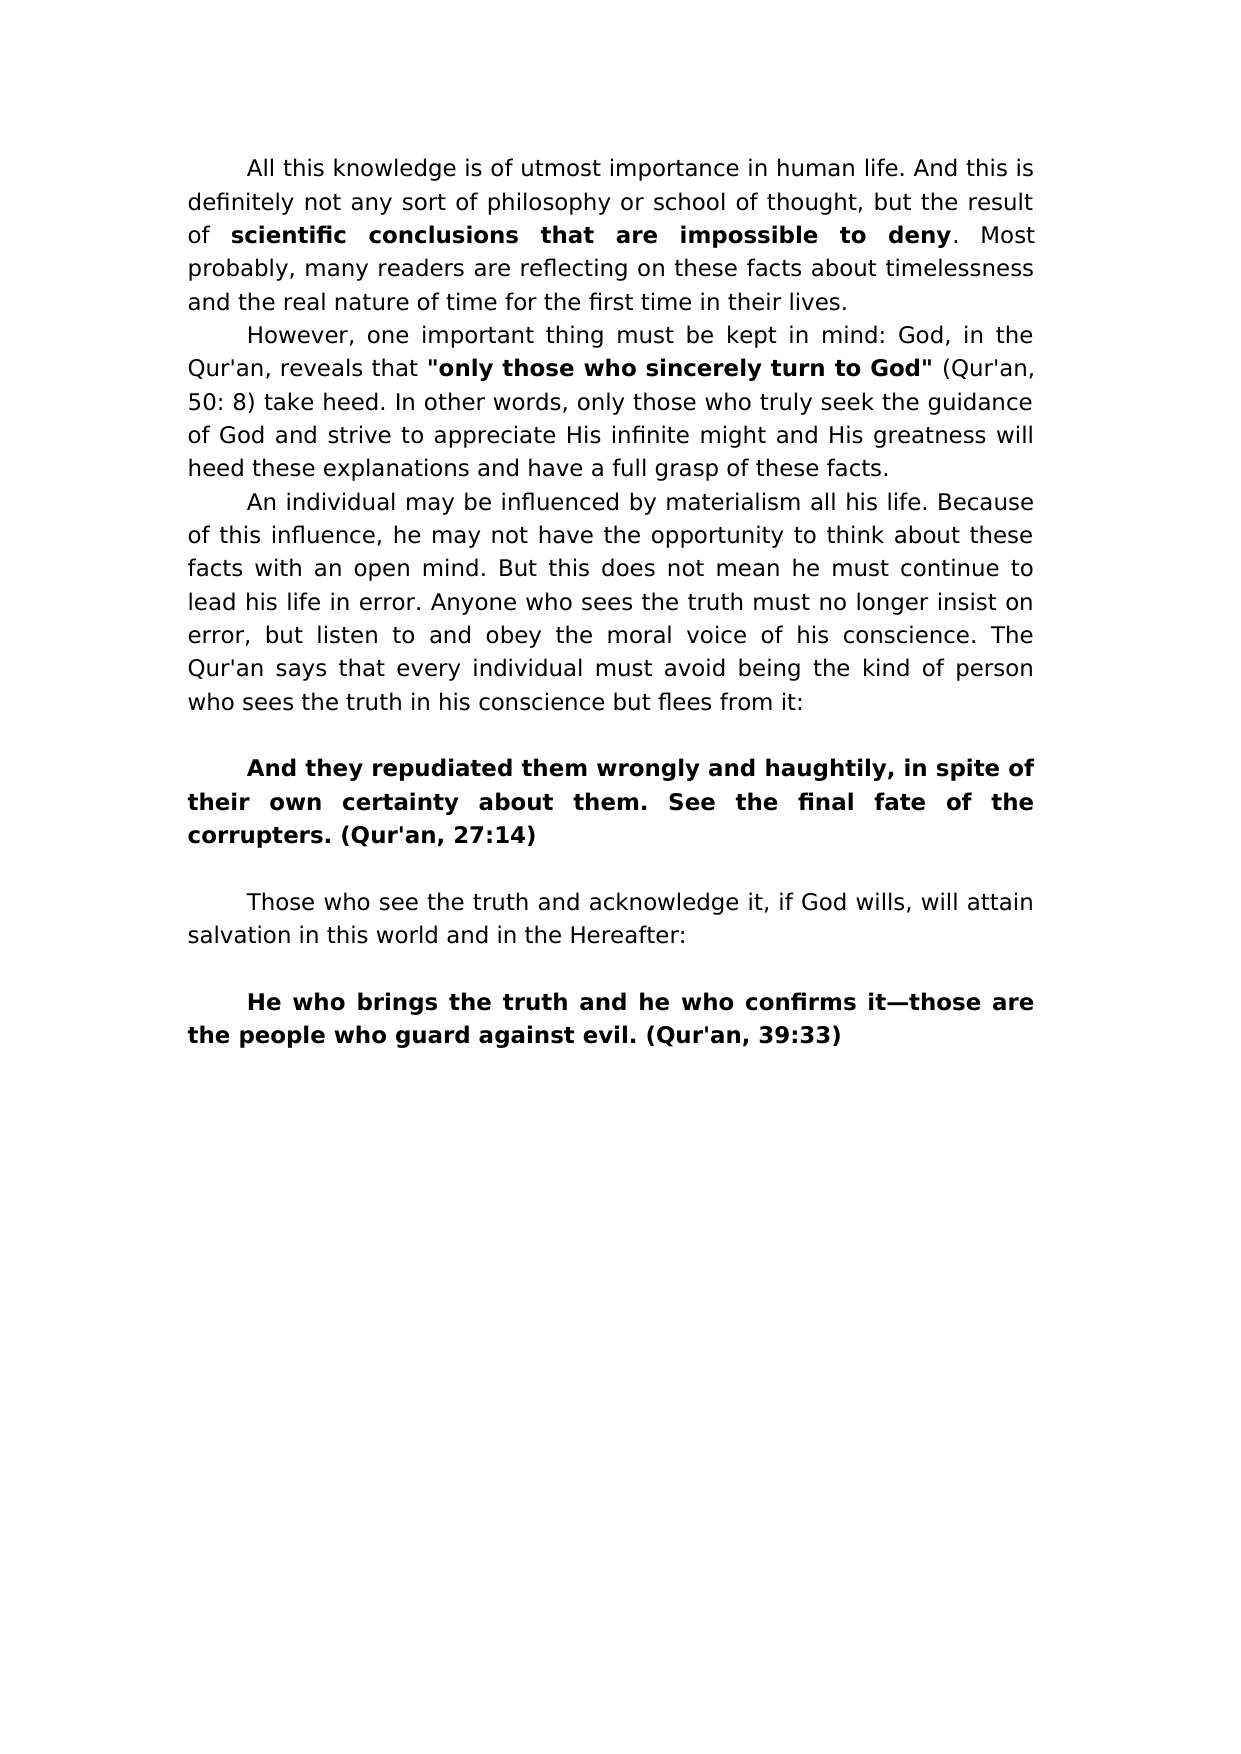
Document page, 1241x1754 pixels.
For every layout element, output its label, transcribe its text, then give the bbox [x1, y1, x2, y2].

text Those who see the truth and acknowledge it, if God wills, will attain salvation in this world and in the Hereafter: [187, 883, 1035, 950]
text All this knowledge is of utmost importance in human life. And this is definitely not any sort of philosophy or school of thought, but the result of scientific conclusions that are impossible to deny. Most probably, many readers are reflecting on these facts about timelessness and the real nature of time for the first time in their lives. [187, 150, 1035, 317]
text An individual may be influenced by materialism all his life. Because of this influence, he may not have the opportunity to think about these facts with an open mind. But this does not mean he must continue to lead his life in error. Anyone who sees the truth must no longer insist on error, but listen to and obey the moral voice of his conscience. The Qur'an says that every individual must avoid being the kind of person who sees the truth in his conscience but flees from it: [187, 483, 1035, 717]
text However, one important thing must be kept in mind: God, in the Qur'an, reveals that "only those who sincerely turn to God" (Qur'an, 50: 8) take heed. In other words, only those who truly seek the guidance of God and strive to appreciate His infinite might and His greatness will heed these explanations and have a full grasp of these facts. [187, 317, 1035, 483]
text And they repudiated them wrongly and haughtily, in spite of their own certainty about them. See the final fate of the corrupters. (Qur'an, 27:14) [187, 750, 1035, 850]
text He who brings the truth and he who confirms it—those are the people who guard against evil. (Qur'an, 39:33) [187, 983, 1035, 1050]
